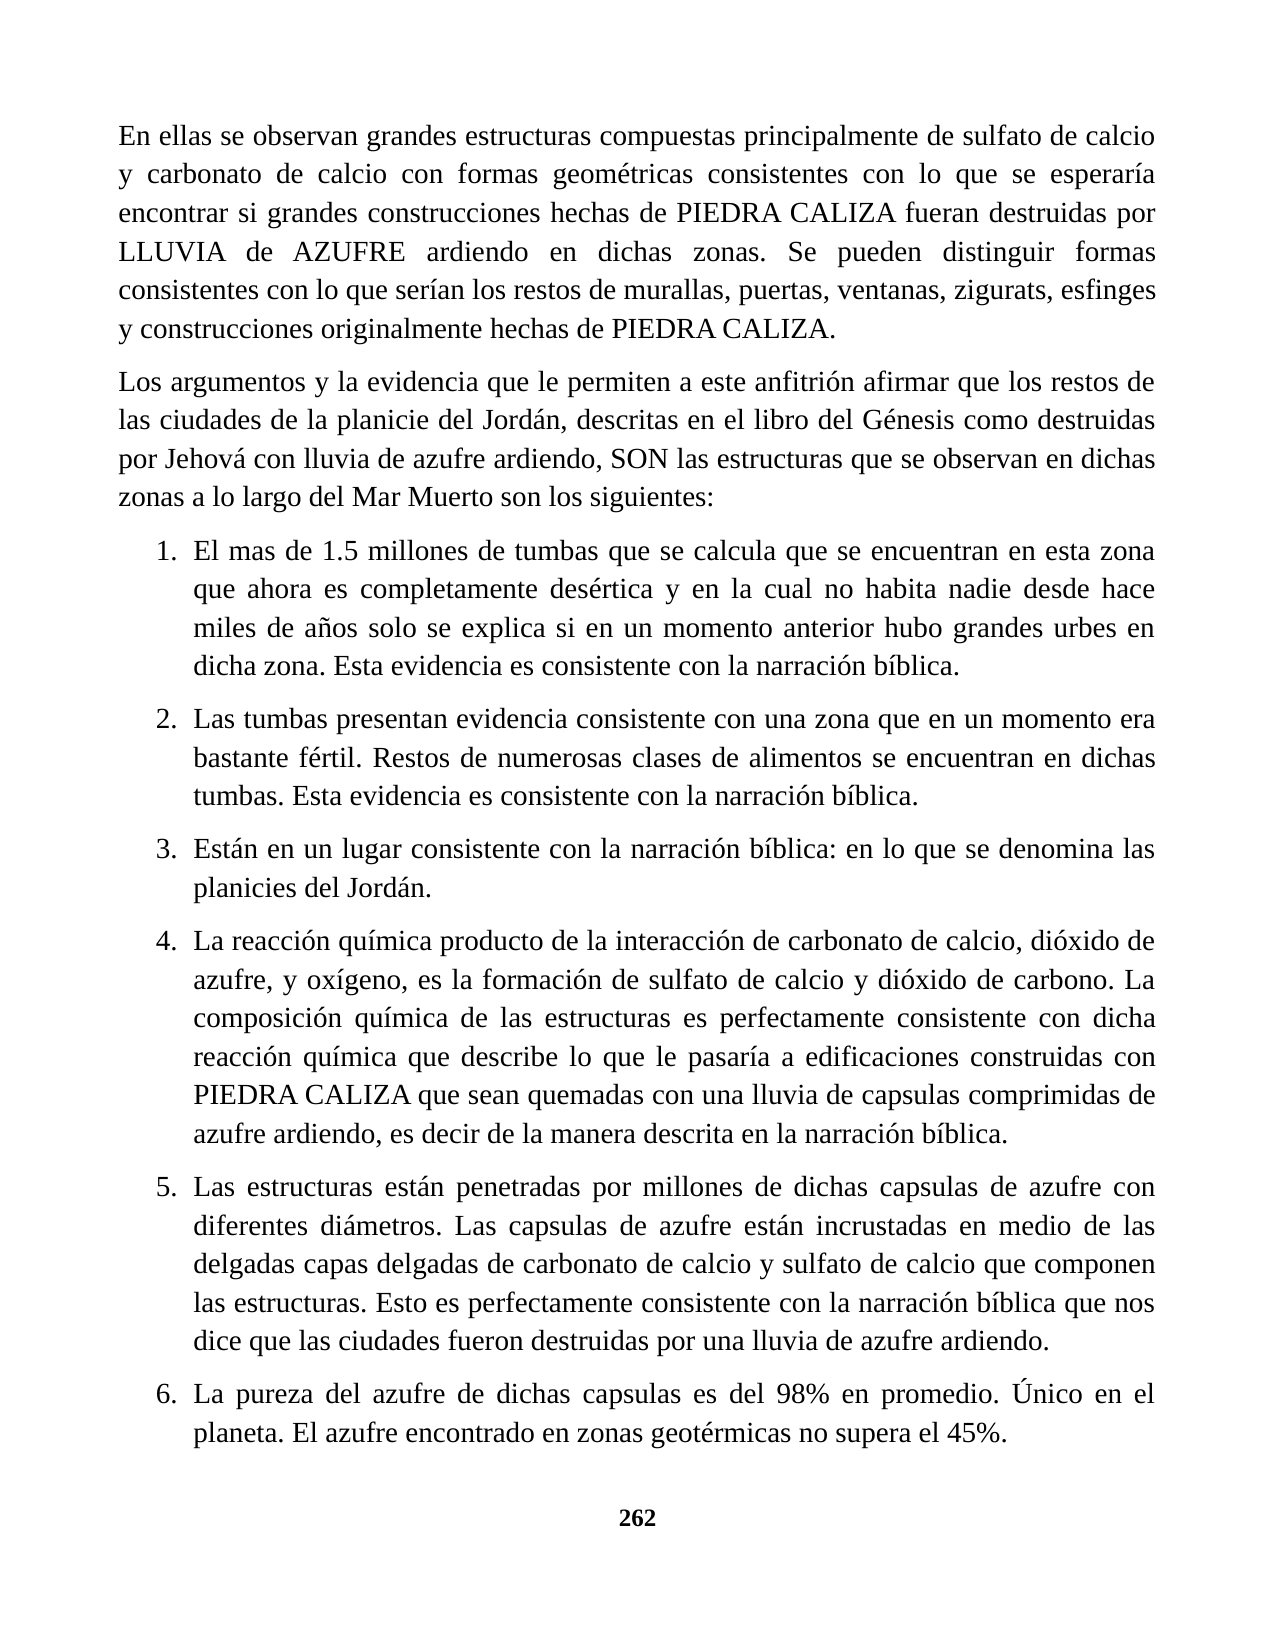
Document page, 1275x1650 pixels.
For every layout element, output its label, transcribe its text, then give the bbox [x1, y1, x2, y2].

list La reacción química producto de la interacción de carbonato de calcio, dióxido de azufre, y oxígeno, es la formación de sulfato de calcio y dióxido de carbono. La composición química de las estructuras es perfectamente consistente con dicha reacción química que describe lo que le pasaría a edificaciones construidas con PIEDRA CALIZA que sean quemadas con una lluvia de capsulas comprimidas de azufre ardiendo, es decir de la manera descrita en la narración bíblica. [156, 923, 1157, 1149]
list Las tumbas presentan evidencia consistente con una zona que en un momento era bastante fértil. Restos de numerosas clases de alimentos se encuentran en dichas tumbas. Esta evidencia es consistente con la narración bíblica. [156, 701, 1157, 812]
list Están en un lugar consistente con la narración bíblica: en lo que se denomina las planicies del Jordán. [156, 832, 1157, 904]
text Los argumentos y la evidencia que le permiten a este anfitrión afirmar que los restos de las ciudades de la planicie del Jordán, descritas en el libro del Génesis como destruidas por Jehová con lluvia de azufre ardiendo, SON las estructuras que se observan en dichas zonas a lo largo del Mar Muerto son los siguientes: [118, 364, 1157, 513]
list El mas de 1.5 millones de tumbas que se calcula que se encuentran en esta zona que ahora es completamente desértica y en la cual no habita nadie desde hace miles de años solo se explica si en un momento anterior hubo grandes urbes en dicha zona. Esta evidencia es consistente con la narración bíblica. [156, 533, 1157, 682]
text En ellas se observan grandes estructuras compuestas principalmente de sulfato de calcio y carbonato de calcio con formas geométricas consistentes con lo que se esperaría encontrar si grandes construcciones hechas de PIEDRA CALIZA fueran destruidas por LLUVIA de AZUFRE ardiendo en dichas zonas. Se pueden distinguir formas consistentes con lo que serían los restos de murallas, puertas, ventanas, zigurats, esfinges y construcciones originalmente hechas de PIEDRA CALIZA. [118, 118, 1157, 344]
list Las estructuras están penetradas por millones de dichas capsulas de azufre con diferentes diámetros. Las capsulas de azufre están incrustadas en medio de las delgadas capas delgadas de carbonato de calcio y sulfato de calcio que componen las estructuras. Esto es perfectamente consistente con la narración bíblica que nos dice que las ciudades fueron destruidas por una lluvia de azufre ardiendo. [156, 1169, 1157, 1357]
list La pureza del azufre de dichas capsulas es del 98% en promedio. Único en el planeta. El azufre encontrado en zonas geotérmicas no supera el 45%. [156, 1376, 1157, 1448]
